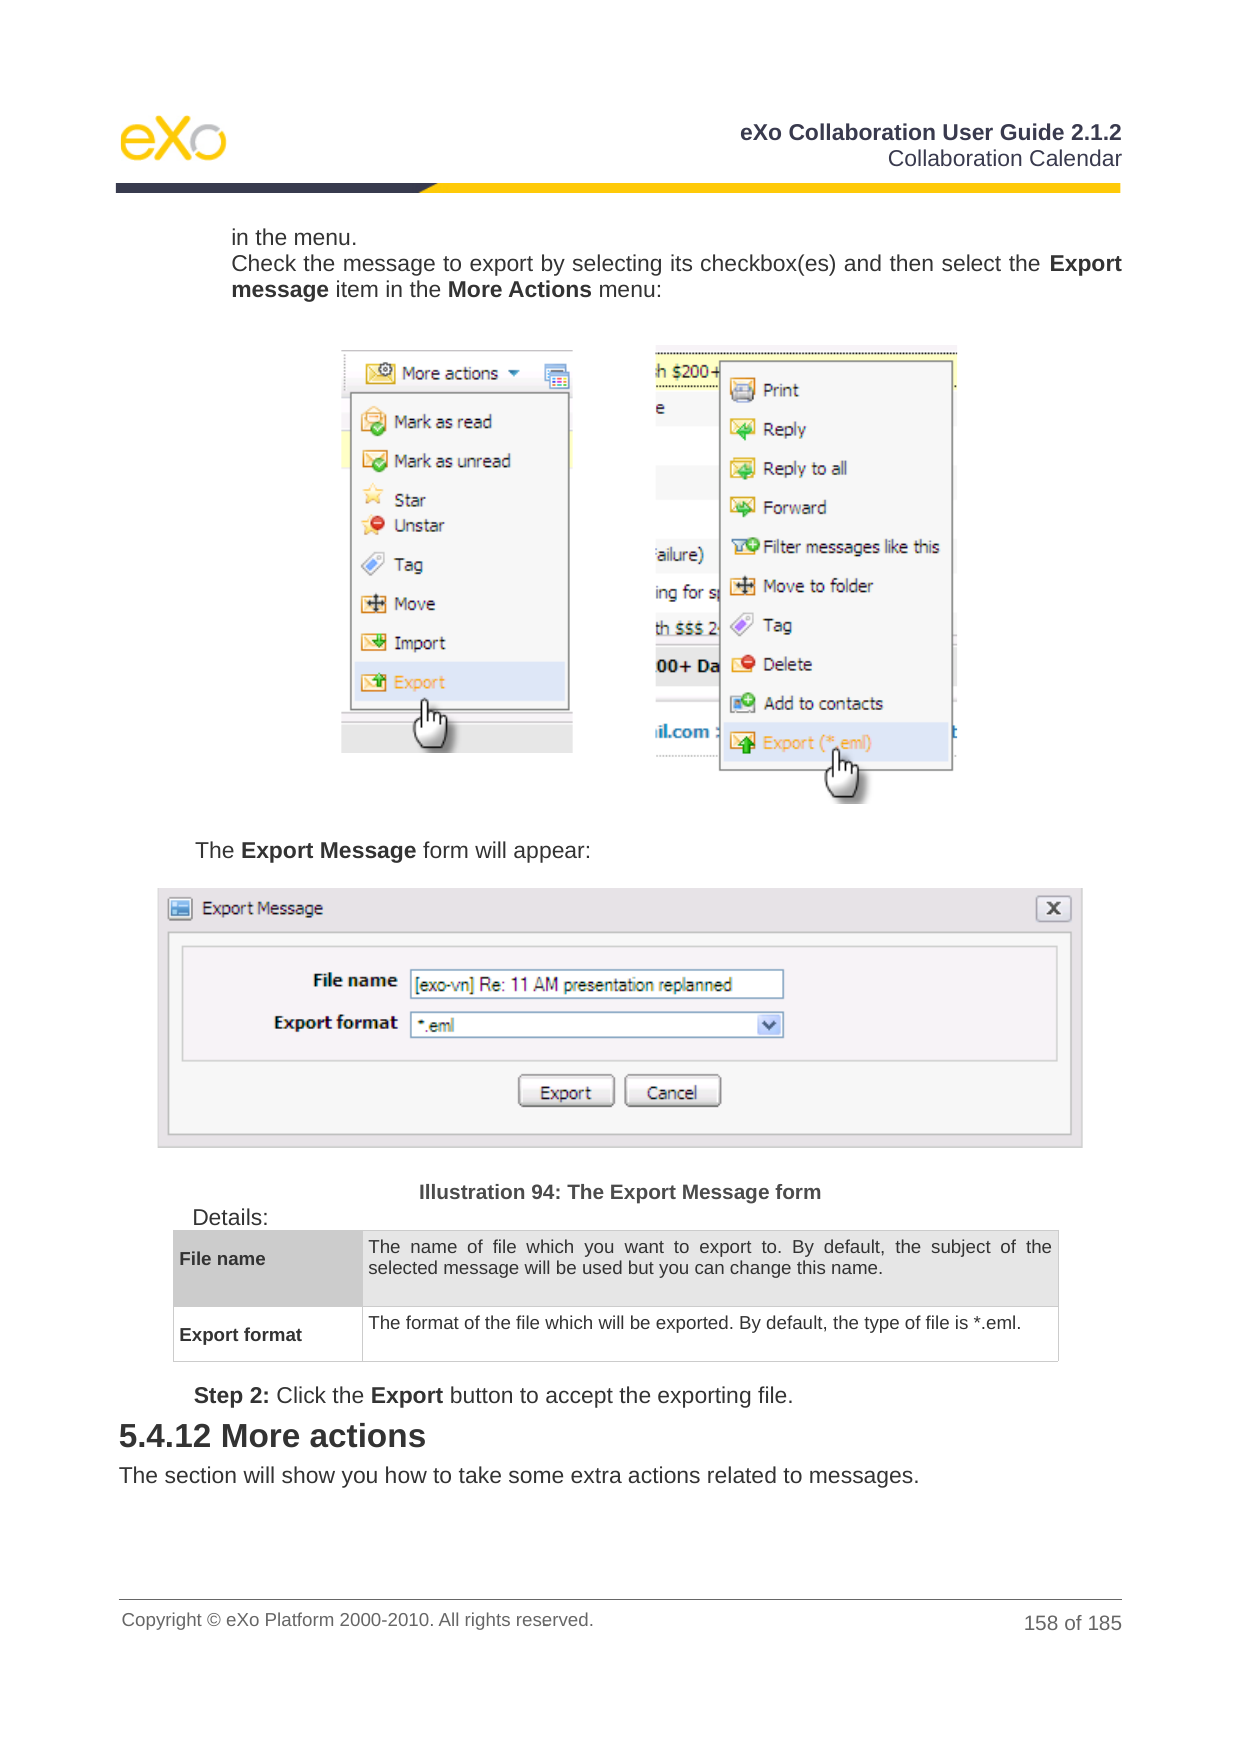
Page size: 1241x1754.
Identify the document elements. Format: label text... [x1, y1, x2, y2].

list The Export Message form will appear: [157, 837, 1122, 864]
table_cell The format of the file which will be exported. By default, the type of file is *.eml. [363, 1307, 1058, 1361]
picture [655, 345, 958, 804]
table_cell Export format [174, 1307, 362, 1361]
list Step 2: Click the Export button to accept the exporting file. [156, 1382, 1122, 1409]
picture [157, 888, 1083, 1148]
picture [341, 350, 573, 753]
text The section will show you how to take some extra actions related to messages. [118, 1462, 1122, 1488]
picture [115, 183, 1121, 193]
subtitle More actions [118, 1416, 1122, 1455]
table_header File name [174, 1231, 362, 1306]
text Illustration 94: The Export Message form [157, 1148, 1084, 1203]
list in the menu. [193, 223, 1122, 250]
list Check the message to export by selecting its checkbox(es) and then select the Export message item in the More Actions menu: [193, 250, 1122, 303]
table_header The name of file which you want to export to. By default, the subject of the selected message will be used but you can change this name. [363, 1231, 1058, 1306]
text Details: [118, 864, 1122, 1230]
picture [120, 115, 227, 161]
